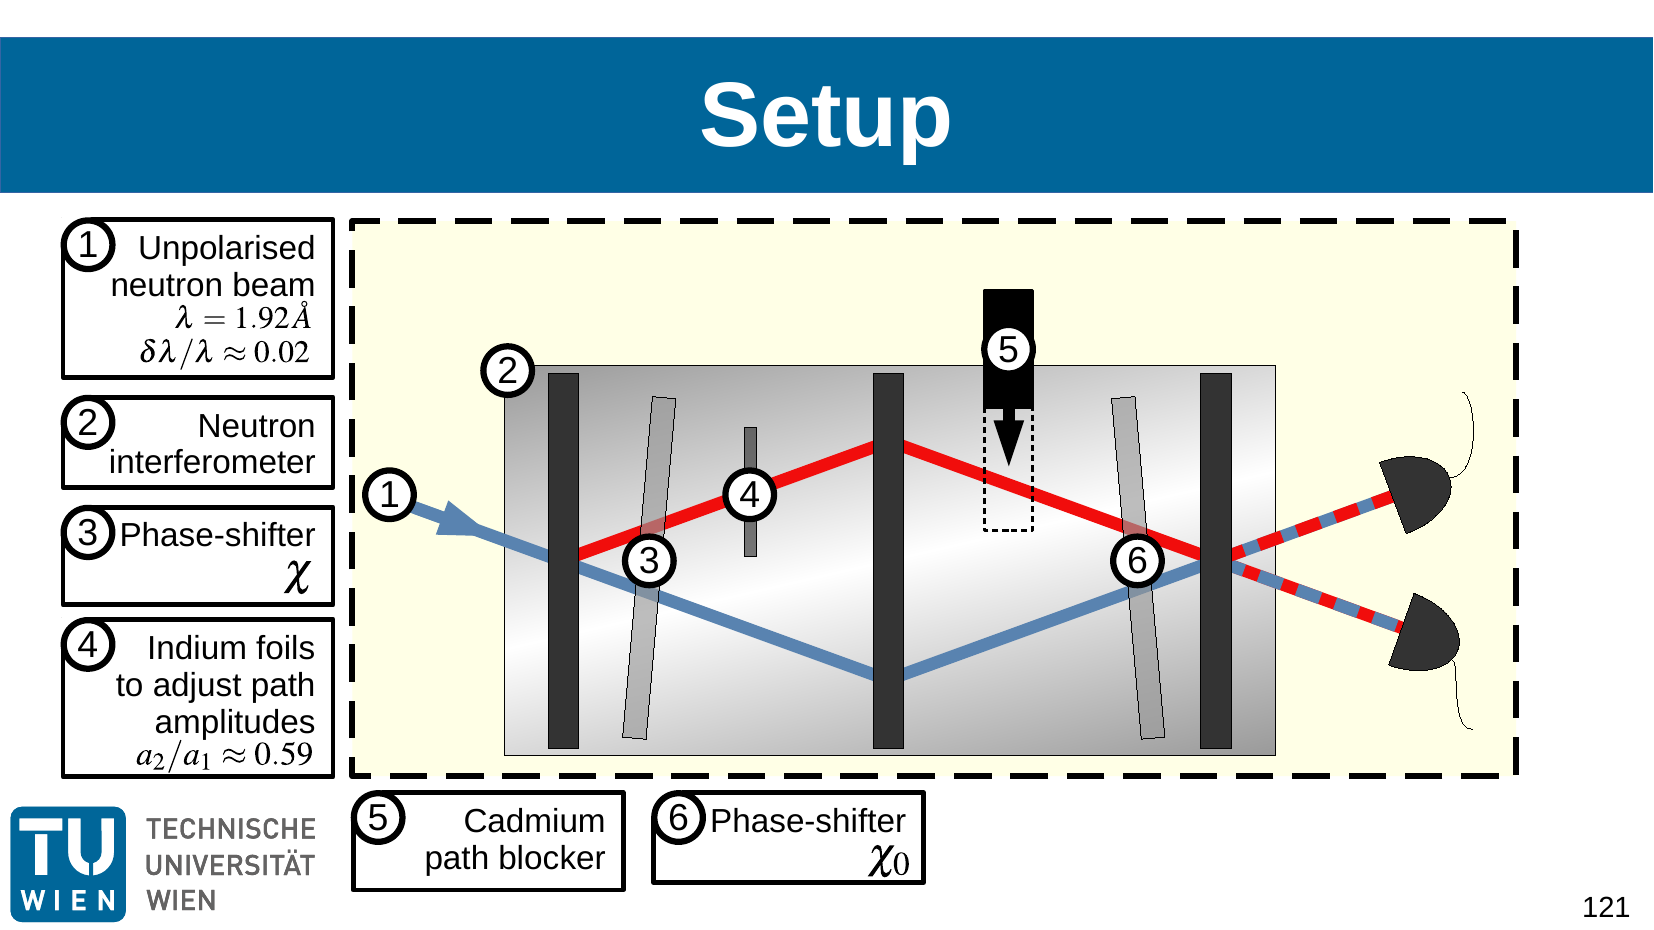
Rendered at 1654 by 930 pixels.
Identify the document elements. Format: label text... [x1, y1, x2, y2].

text_box 5 [353, 793, 403, 842]
text_box Indium foils to adjust path amplitudes [63, 619, 334, 777]
text_box [62, 619, 90, 644]
text_box 6 [1113, 536, 1162, 586]
picture [865, 840, 915, 885]
text_box [652, 791, 680, 816]
text_box 3 [625, 536, 674, 586]
text_box Phase-shifter [63, 507, 334, 605]
text_box [62, 396, 90, 421]
text_box Cadmium path blocker [353, 792, 624, 890]
text_box [62, 219, 90, 244]
text_box 6 [654, 793, 703, 842]
text_box 1 [365, 470, 414, 520]
text_box 3 [63, 507, 113, 558]
text_box 2 [483, 346, 532, 395]
text_box Phase-shifter [653, 792, 924, 883]
text_box 1 [63, 220, 113, 270]
picture [271, 551, 319, 602]
text_box Neutron interferometer [63, 397, 334, 488]
text_box 5 [984, 324, 1033, 374]
text_box 4 [725, 470, 775, 520]
text_box Unpolarised neutron beam [63, 219, 334, 378]
title Setup [0, 37, 1653, 193]
picture [135, 297, 316, 374]
text_box 4 [63, 620, 113, 669]
text_box [352, 791, 380, 816]
text_box 2 [63, 397, 113, 447]
text_box [352, 221, 1517, 777]
text_box [62, 506, 90, 531]
picture [134, 737, 313, 778]
